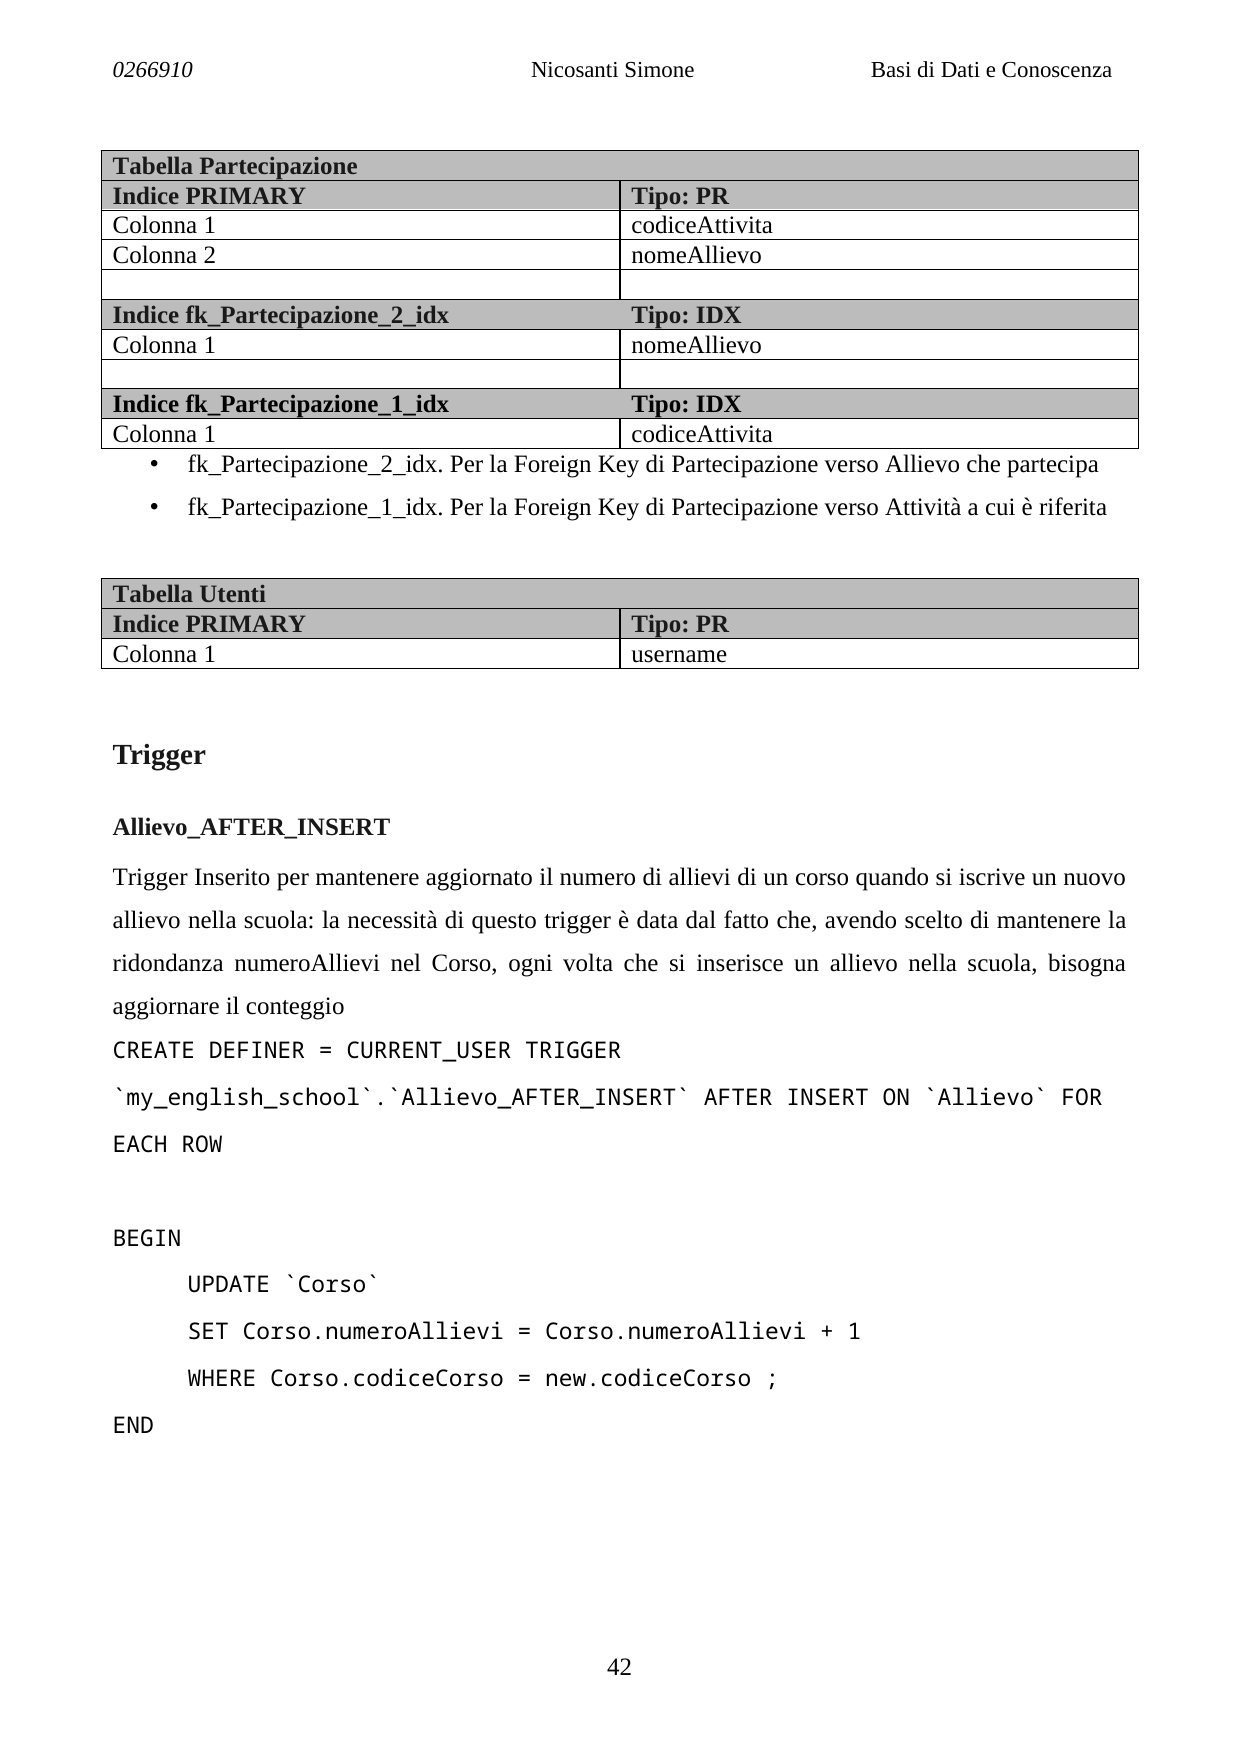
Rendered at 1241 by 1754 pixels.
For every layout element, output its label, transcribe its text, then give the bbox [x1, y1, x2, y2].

table_cell codiceAttivita [621, 419, 1138, 448]
text Trigger Inserito per mantenere aggiornato il numero di allievi di un corso quando si iscrive un nuovo allievo nella scuola: la necessità di questo trigger è data dal fatto che, avendo scelto di mantenere la ridondanza numeroAllievi nel Corso, ogni volta che si inserisce un allievo nella scuola, bisogna aggiornare il conteggio [112, 862, 1128, 1020]
table_header Tabella Utenti [102, 579, 1138, 608]
table_header Tabella Partecipazione [102, 151, 1138, 180]
table_cell [102, 270, 619, 299]
table_cell Colonna 1 [102, 211, 619, 239]
subtitle Allievo_AFTER_INSERT [112, 812, 1128, 841]
text BEGIN [112, 1222, 1128, 1253]
list fk_Partecipazione_2_idx. Per la Foreign Key di Partecipazione verso Allievo che partecipa [150, 449, 1128, 478]
table_cell Indice fk_Partecipazione_1_idx [102, 389, 620, 418]
table_cell Colonna 1 [102, 330, 619, 358]
table_cell Tipo: PR [621, 609, 1138, 638]
text CREATE DEFINER = CURRENT_USER TRIGGER `my_english_school`.`Allievo_AFTER_INSERT` AFTER INSERT ON `Allievo` FOR EACH ROW [112, 1034, 1128, 1159]
table_cell nomeAllievo [621, 240, 1138, 269]
table_cell Tipo: PR [621, 181, 1138, 209]
table_cell username [621, 639, 1138, 668]
table_cell Indice PRIMARY [102, 609, 619, 638]
table_cell [102, 360, 619, 388]
table_cell [621, 360, 1138, 388]
table_cell [621, 270, 1138, 299]
table_cell Tipo: IDX [620, 300, 1138, 329]
table_cell Tipo: IDX [620, 389, 1138, 418]
table_cell Indice fk_Partecipazione_2_idx [102, 300, 620, 329]
table_cell Colonna 1 [102, 639, 619, 668]
table_cell nomeAllievo [621, 330, 1138, 358]
table_cell Colonna 1 [102, 419, 619, 448]
list fk_Partecipazione_1_idx. Per la Foreign Key di Partecipazione verso Attività a cui è riferita [150, 492, 1128, 521]
text END [112, 1409, 1128, 1440]
text WHERE Corso.codiceCorso = new.codiceCorso ; [112, 1362, 1128, 1393]
text UPDATE `Corso` [112, 1268, 1128, 1300]
text SET Corso.numeroAllievi = Corso.numeroAllievi + 1 [112, 1315, 1128, 1347]
table_cell Colonna 2 [102, 240, 619, 269]
table_cell codiceAttivita [621, 211, 1138, 239]
table_cell Indice PRIMARY [102, 181, 619, 209]
subtitle Trigger [112, 737, 1128, 770]
